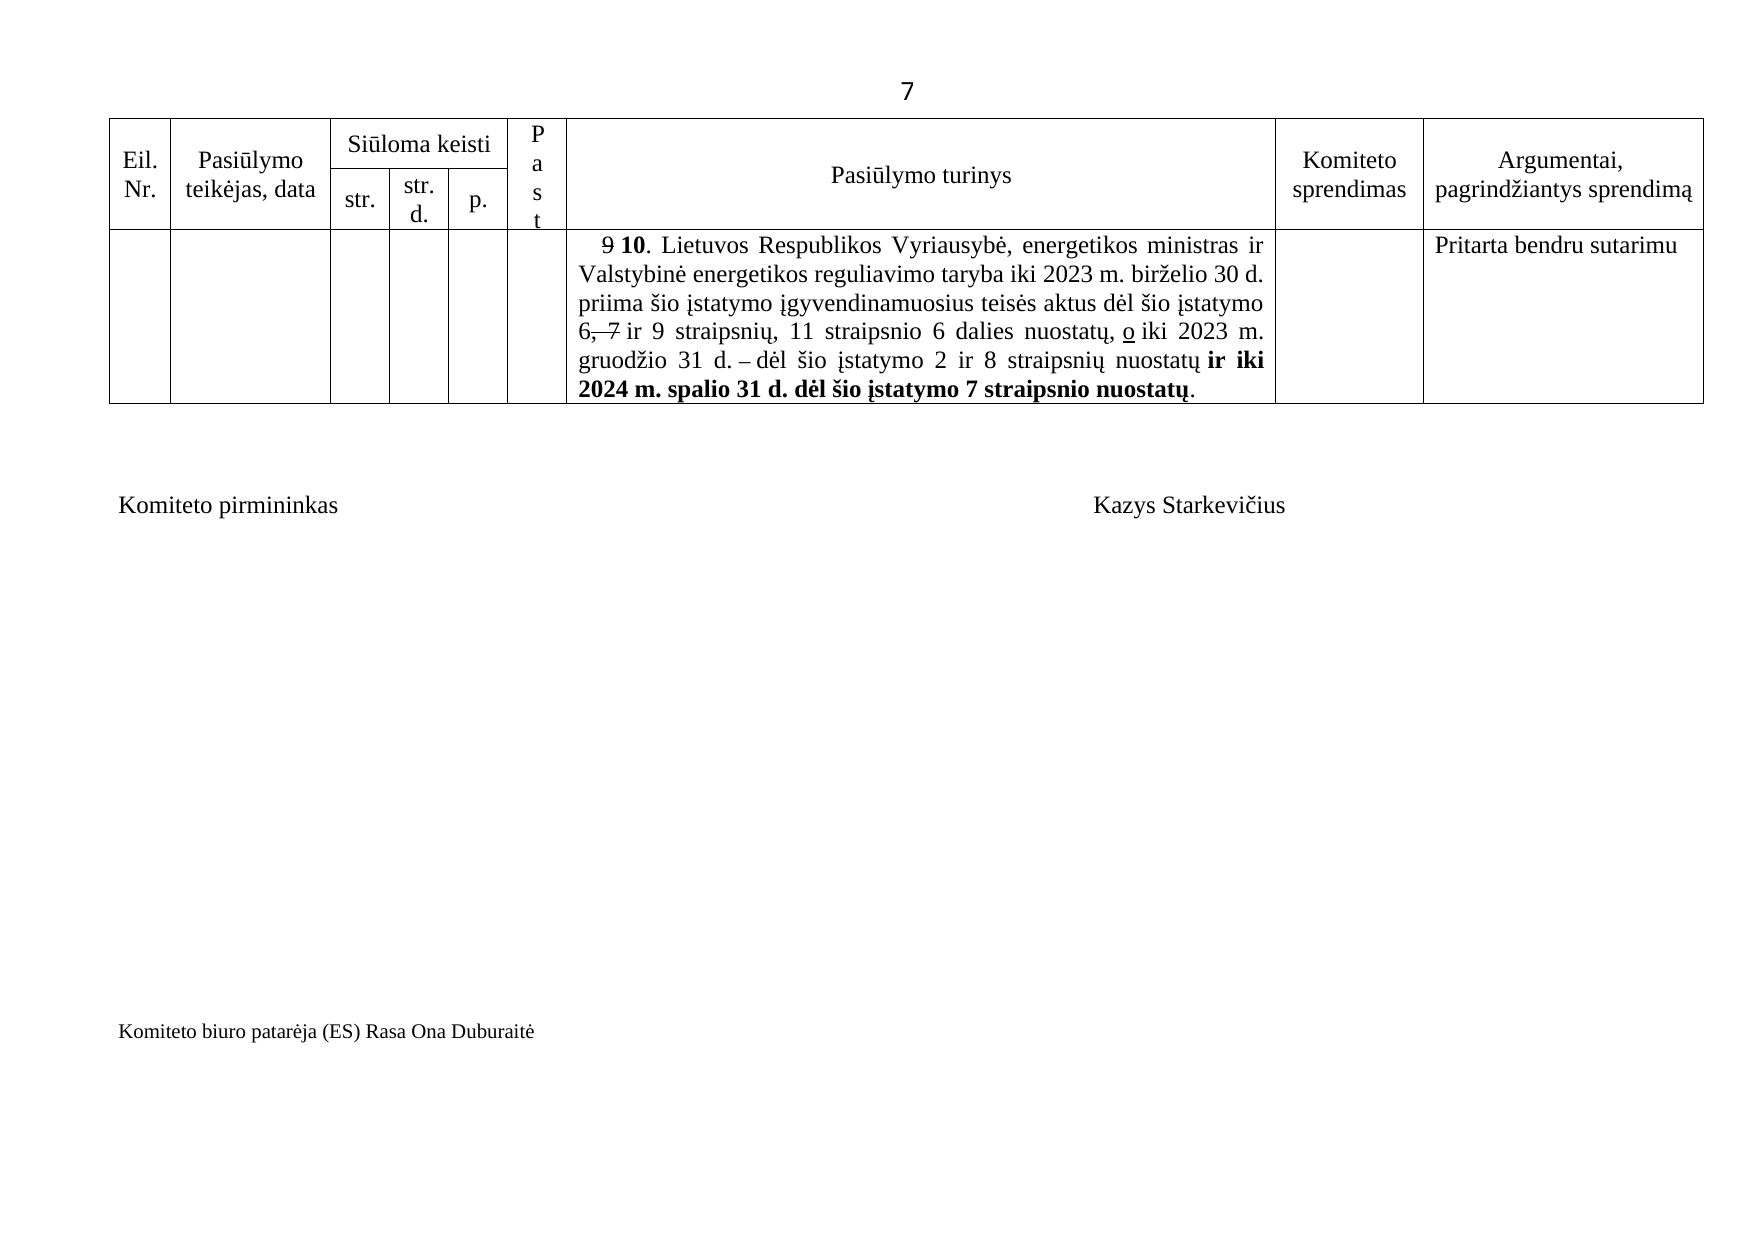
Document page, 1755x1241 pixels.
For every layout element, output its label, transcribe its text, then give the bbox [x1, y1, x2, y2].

table_cell [1276, 230, 1423, 403]
table_header Argumentai, pagrindžiantys sprendimą [1424, 119, 1703, 229]
table_cell [110, 230, 170, 403]
table_cell [449, 230, 507, 403]
table_cell [508, 230, 566, 403]
text Komiteto biuro patarėja (ES) Rasa Ona Duburaitė [118, 1019, 1695, 1043]
table_header Pasiūlymo turinys [567, 119, 1275, 229]
table_cell p. [449, 169, 507, 229]
table_cell [390, 230, 448, 403]
table_header Siūloma keisti [331, 119, 507, 167]
table_cell str. [331, 169, 389, 229]
text Komiteto pirmininkas Kazys Starkevičius [118, 490, 1695, 519]
table_header Pastabos [508, 119, 566, 229]
table_header Pasiūlymo teikėjas, data [171, 119, 330, 229]
table_header Komiteto sprendimas [1276, 119, 1423, 229]
table_cell str. d. [390, 169, 448, 229]
table_header Eil. Nr. [110, 119, 170, 229]
table_cell [171, 230, 330, 403]
table_cell [331, 230, 389, 403]
table_cell Pritarta bendru sutarimu [1424, 230, 1703, 403]
table_cell 9 10. Lietuvos Respublikos Vyriausybė, energetikos ministras ir Valstybinė energetikos reguliavimo taryba iki 2023 m. birželio 30 d. priima šio įstatymo įgyvendinamuosius teisės aktus dėl šio įstatymo 6, 7 ir 9 straipsnių, 11 straipsnio 6 dalies nuostatų, o iki 2023 m. gruodžio 31 d. – dėl šio įstatymo 2 ir 8 straipsnių nuostatų ir iki 2024 m. spalio 31 d. dėl šio įstatymo 7 straipsnio nuostatų. [567, 230, 1275, 403]
